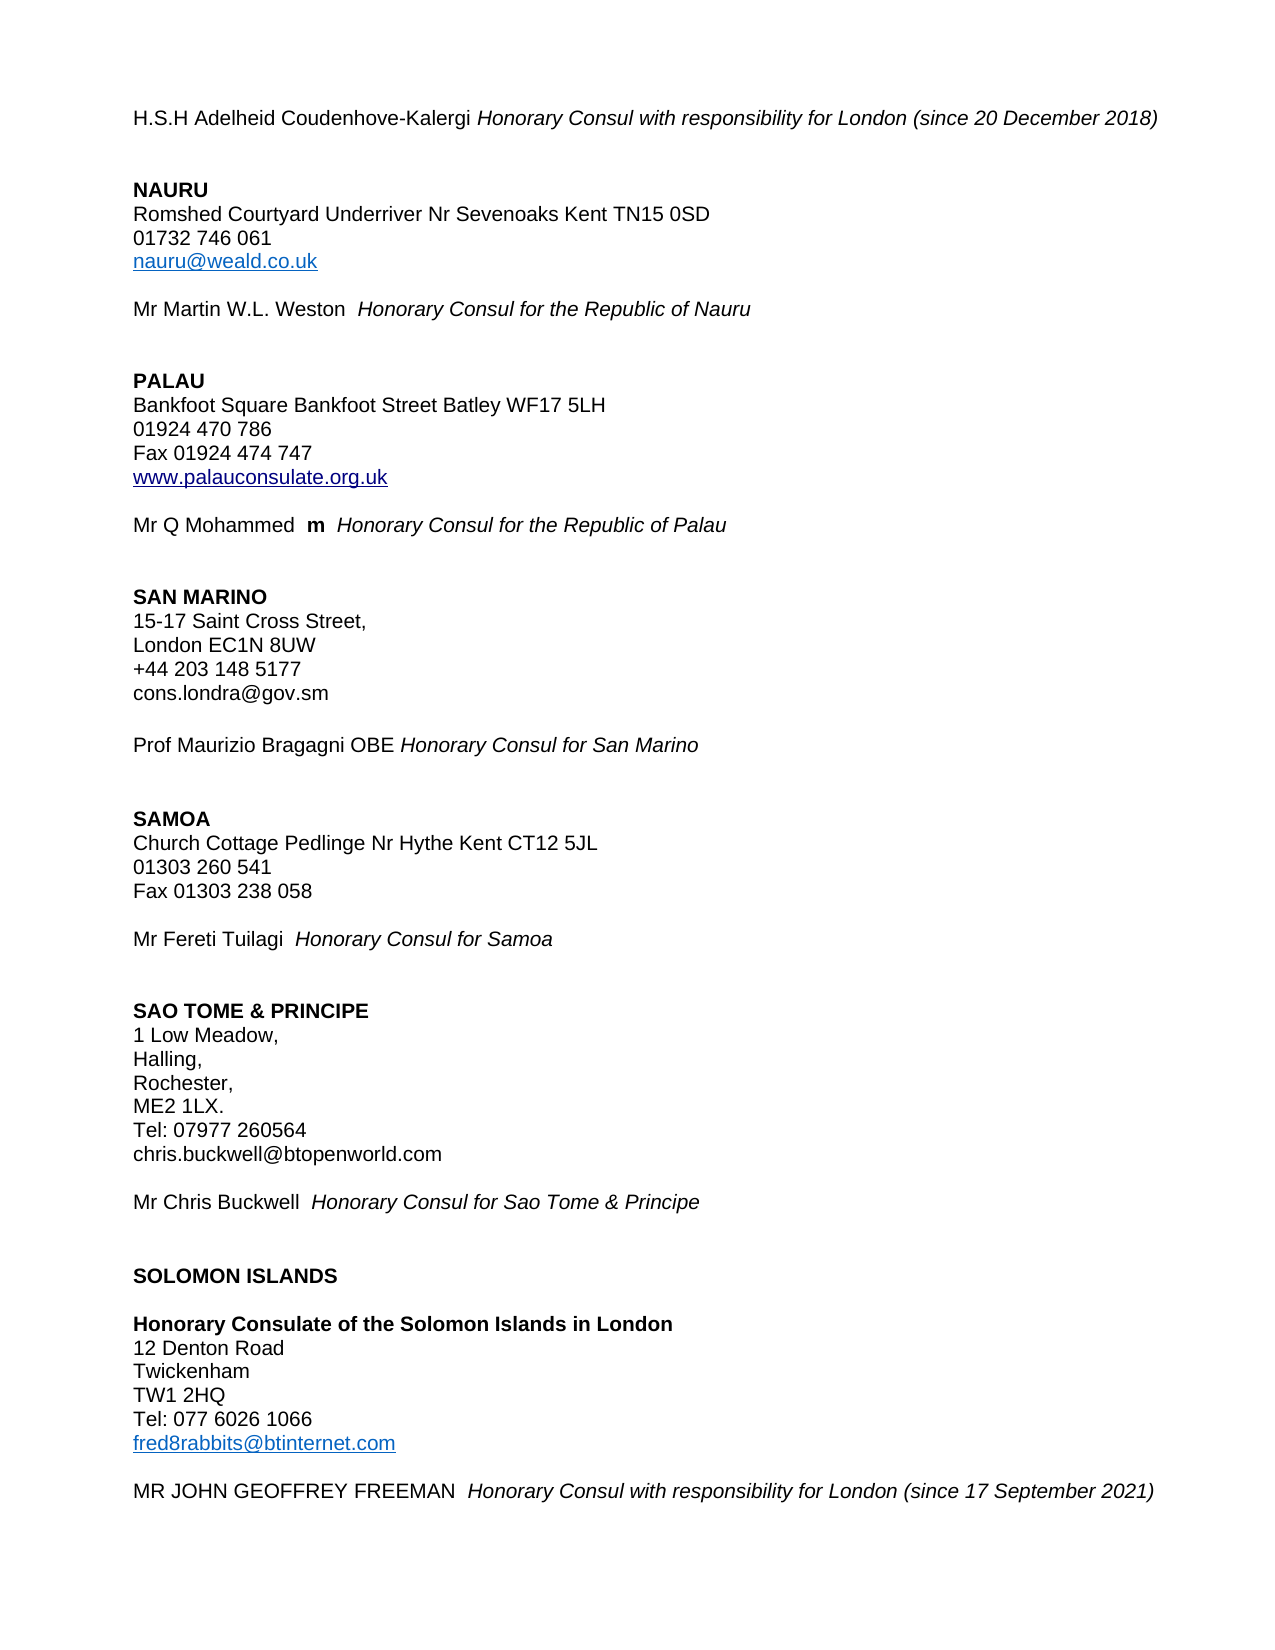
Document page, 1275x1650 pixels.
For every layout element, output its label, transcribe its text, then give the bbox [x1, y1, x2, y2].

text nauru@weald.co.uk [133, 249, 1181, 273]
text TW1 2HQ [133, 1383, 1181, 1407]
text 1 Low Meadow, [133, 1022, 1181, 1046]
text Twickenham [133, 1359, 1181, 1383]
text Romshed Courtyard Underriver Nr Sevenoaks Kent TN15 0SD [133, 201, 1181, 225]
text cons.londra@gov.sm [133, 681, 1181, 704]
text Mr Martin W.L. Weston Honorary Consul for the Republic of Nauru [133, 297, 1181, 321]
text Fax 01303 238 058 [133, 879, 1181, 903]
text ME2 1LX. [133, 1094, 1181, 1118]
text www.palauconsulate.org.uk [133, 465, 1181, 489]
text Bankfoot Square Bankfoot Street Batley WF17 5LH [133, 393, 1181, 417]
text Mr Q Mohammed m Honorary Consul for the Republic of Palau [133, 513, 1181, 537]
text 01303 260 541 [133, 855, 1181, 879]
text London EC1N 8UW [133, 633, 1181, 657]
text SOLOMON ISLANDS [133, 1263, 1181, 1287]
text Honorary Consulate of the Solomon Islands in London [133, 1311, 1181, 1335]
subtitle SAN MARINO [133, 585, 1181, 609]
text 15-17 Saint Cross Street, [133, 609, 1181, 633]
text NAURU [133, 177, 1181, 201]
text MR JOHN GEOFFREY FREEMAN Honorary Consul with responsibility for London (since 17 September 2021) [133, 1479, 1181, 1503]
text Prof Maurizio Bragagni OBE Honorary Consul for San Marino [133, 728, 1181, 759]
text Fax 01924 474 747 [133, 441, 1181, 465]
text Mr Fereti Tuilagi Honorary Consul for Samoa [133, 927, 1181, 951]
text fred8rabbits@btinternet.com [133, 1431, 1181, 1455]
subtitle SAO TOME & PRINCIPE [133, 998, 1181, 1022]
text Church Cottage Pedlinge Nr Hythe Kent CT12 5JL [133, 831, 1181, 855]
text PALAU [133, 369, 1181, 393]
text Mr Chris Buckwell Honorary Consul for Sao Tome & Principe [133, 1190, 1181, 1214]
text Tel: 07977 260564 [133, 1118, 1181, 1142]
text 01732 746 061 [133, 225, 1181, 249]
subtitle SAMOA [133, 807, 1181, 831]
text H.S.H Adelheid Coudenhove-Kalergi Honorary Consul with responsibility for London (since 20 December 2018) [133, 106, 1181, 129]
text chris.buckwell@btopenworld.com [133, 1142, 1181, 1166]
text Tel: 077 6026 1066 [133, 1407, 1181, 1431]
text Halling, [133, 1046, 1181, 1070]
text 12 Denton Road [133, 1335, 1181, 1359]
text Rochester, [133, 1070, 1181, 1094]
text +44 203 148 5177 [133, 657, 1181, 681]
text 01924 470 786 [133, 417, 1181, 441]
